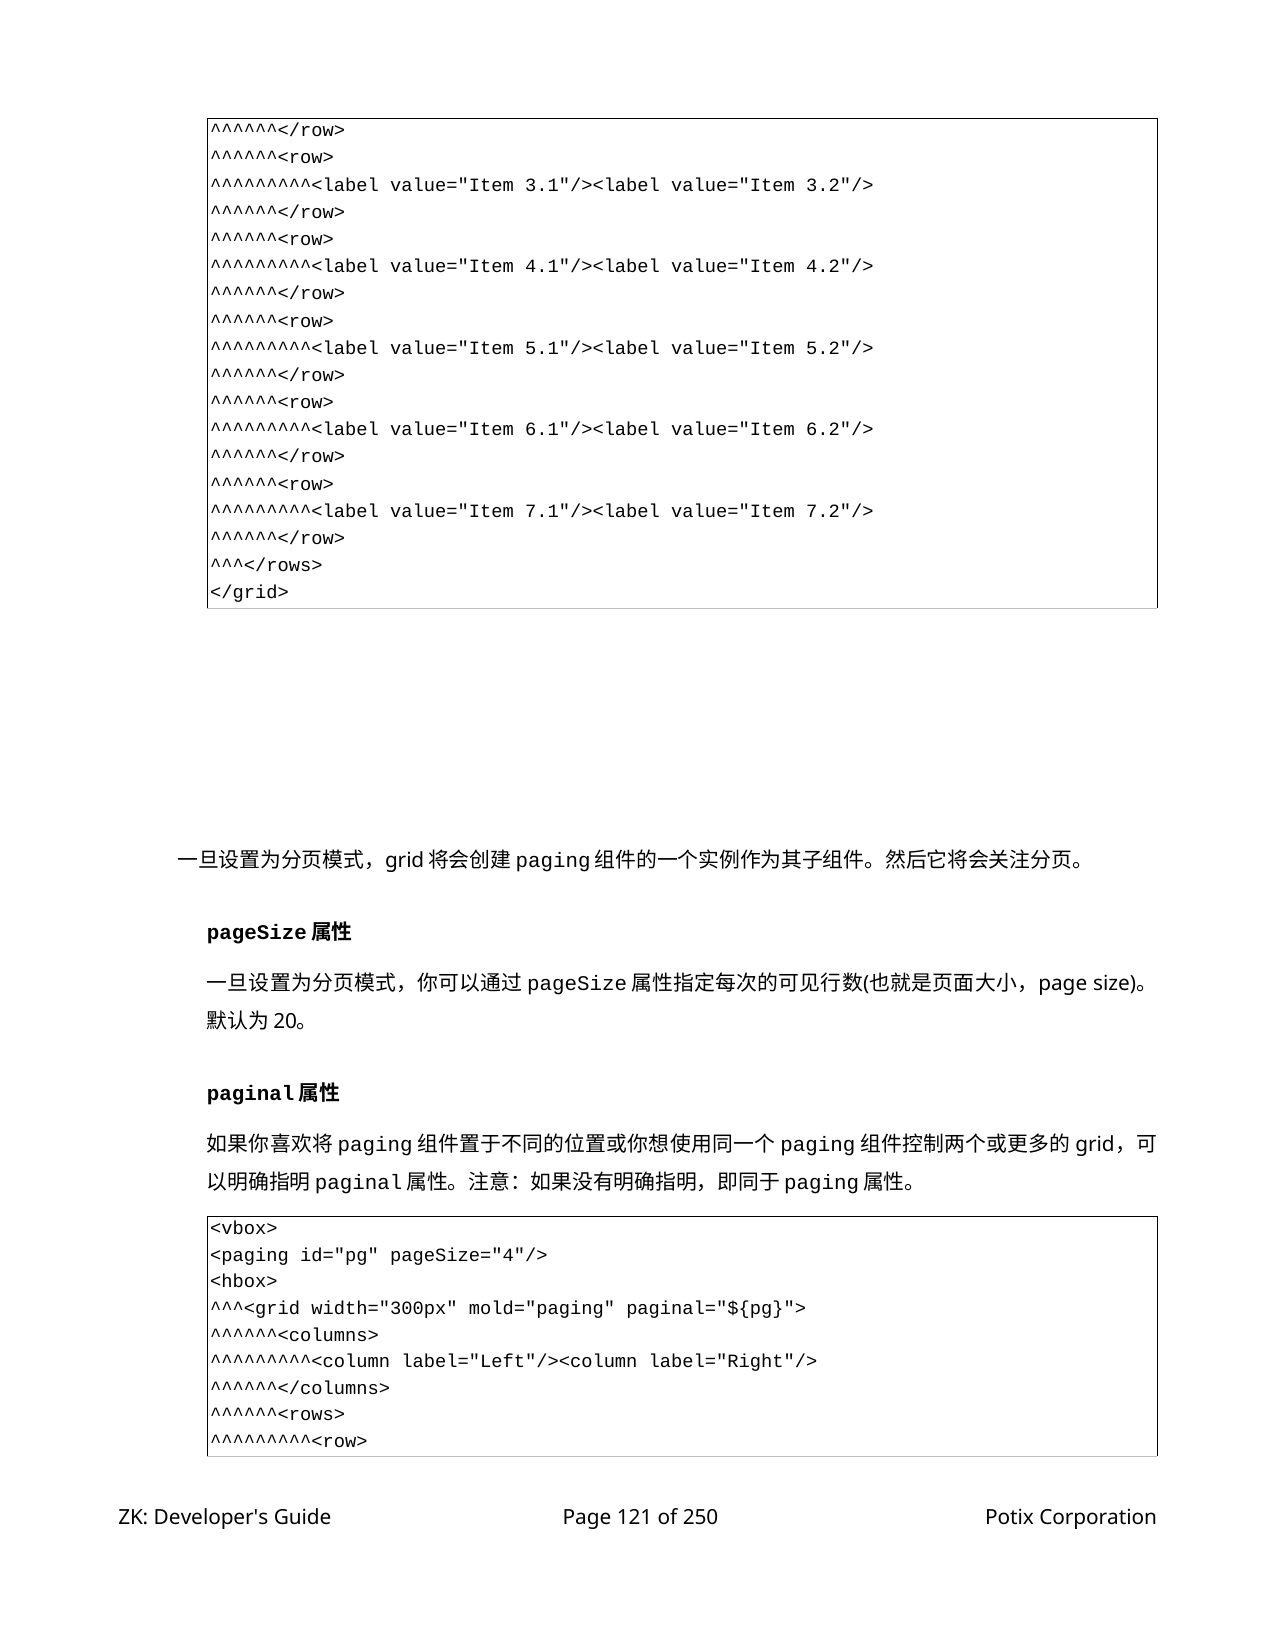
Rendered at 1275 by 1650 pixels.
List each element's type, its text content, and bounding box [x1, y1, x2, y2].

text ^^^^^^^^^<label value="Item 4.1"/><label value="Item 4.2"/> [208, 254, 1157, 278]
text ^^^^^^</row> [208, 363, 1157, 387]
text ^^^^^^^^^<label value="Item 7.1"/><label value="Item 7.2"/> [208, 499, 1157, 523]
text ^^^^^^<row> [208, 390, 1157, 414]
text ^^^^^^<row> [208, 472, 1157, 496]
text ^^^^^^</row> [208, 281, 1157, 306]
text ^^^^^^^^^<label value="Item 6.1"/><label value="Item 6.2"/> [208, 417, 1157, 441]
text <vbox> <paging id="pg" pageSize="4"/> <hbox> ^^^<grid width="300px" mold="paging" paginal="${pg}"> ^^^^^^<columns> ^^^^^^^^^<column label="Left"/><column label="Right"/> ^^^^^^</columns> ^^^^^^<rows> ^^^^^^^^^<row> [208, 1217, 1157, 1456]
text 如果你喜欢将paging组件置于不同的位置或你想使用同一个paging组件控制两个或更多的grid，可以明确指明paginal属性。注意：如果没有明确指明，即同于paging属性。 [207, 1128, 1157, 1196]
subtitle pageSize属性 [207, 916, 1157, 946]
text ^^^^^^^^^<label value="Item 5.1"/><label value="Item 5.2"/> [208, 336, 1157, 360]
text ^^^^^^<row> [208, 227, 1157, 251]
text ^^^^^^^^^<label value="Item 3.1"/><label value="Item 3.2"/> [208, 172, 1157, 197]
text ^^^^^^</row> [208, 444, 1157, 469]
text ^^^^^^</row> [208, 119, 1157, 142]
text 一旦设置为分页模式，grid将会创建paging组件的一个实例作为其子组件。然后它将会关注分页。 [177, 843, 1157, 873]
subtitle paginal属性 [207, 1077, 1157, 1107]
text ^^^^^^<row> [208, 308, 1157, 333]
text </grid> [208, 580, 1157, 608]
text ^^^^^^<row> [208, 145, 1157, 169]
text ^^^</rows> [208, 553, 1157, 577]
text ^^^^^^</row> [208, 526, 1157, 550]
text 一旦设置为分页模式，你可以通过pageSize属性指定每次的可见行数(也就是页面大小，page size)。默认为20。 [207, 967, 1157, 1034]
text ^^^^^^</row> [208, 200, 1157, 224]
